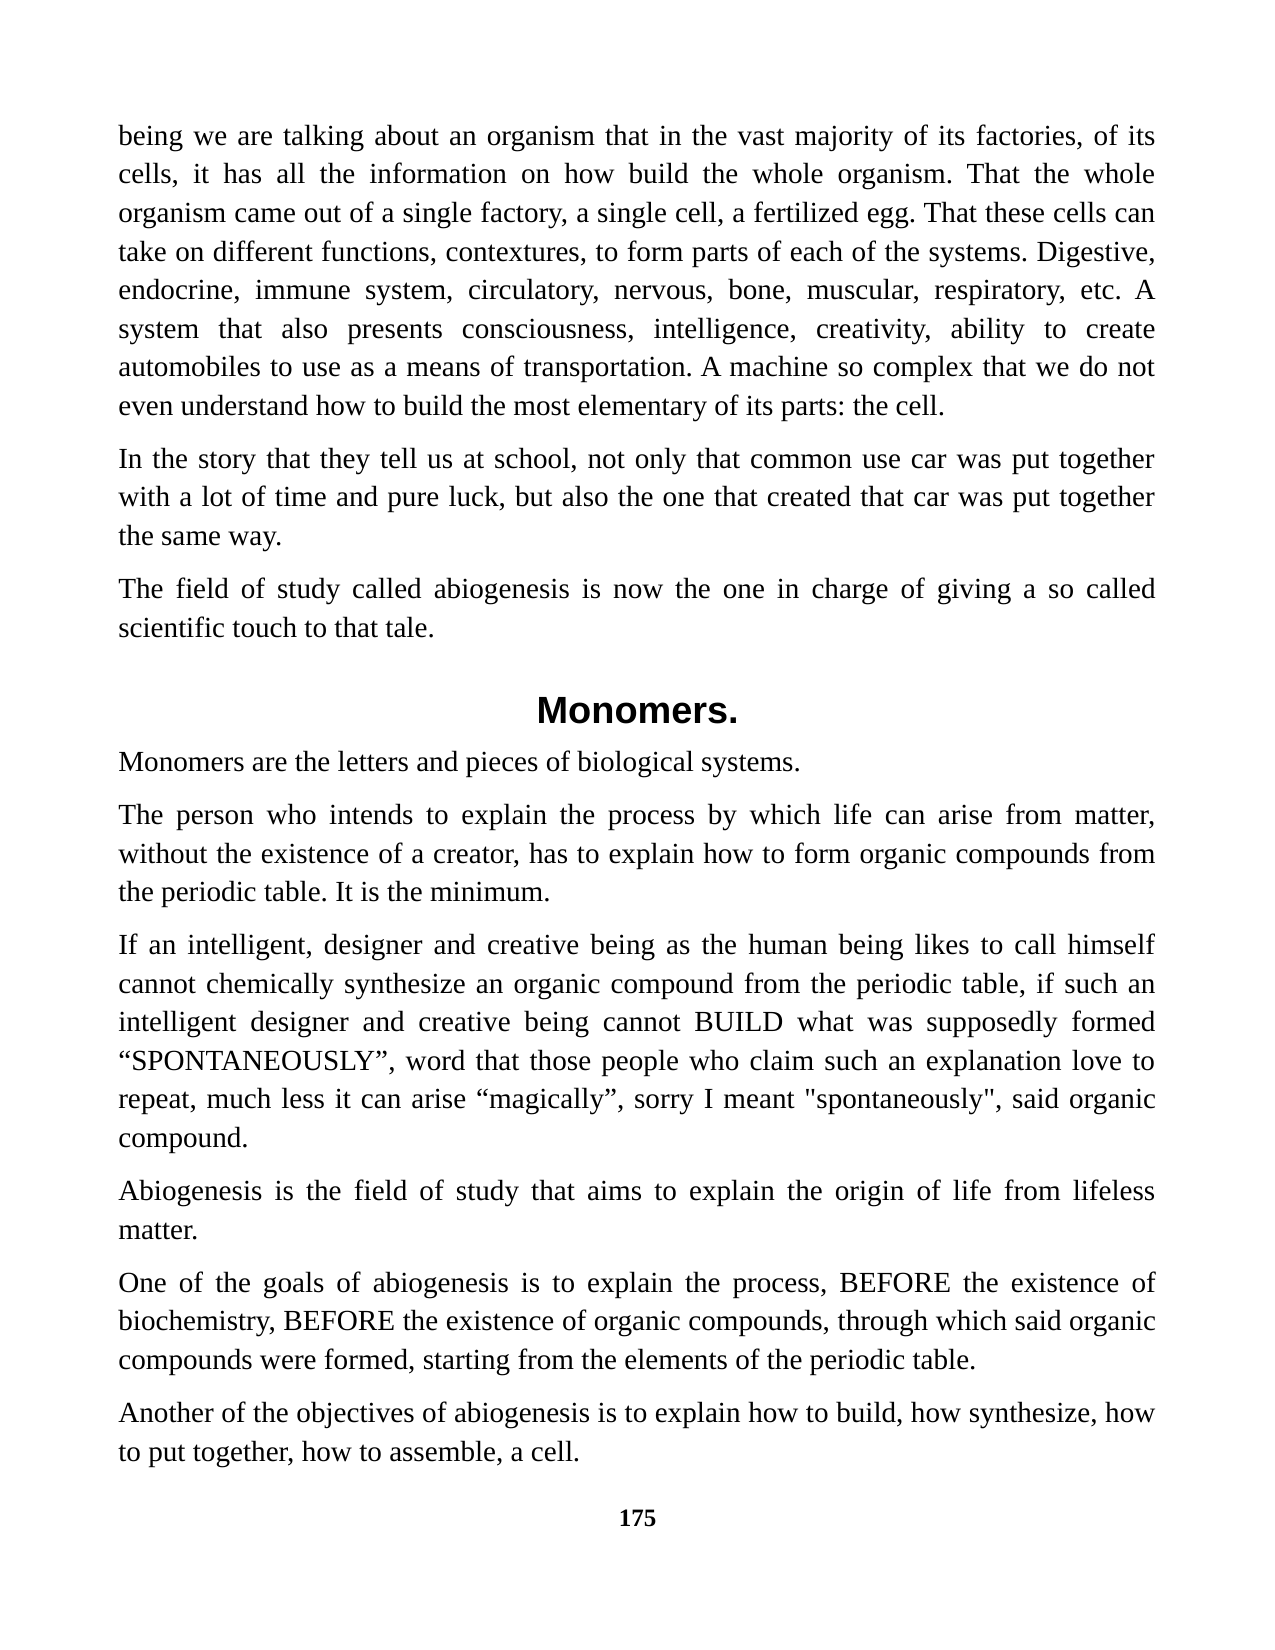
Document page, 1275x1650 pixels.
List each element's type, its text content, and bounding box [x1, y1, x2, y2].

text If an intelligent, designer and creative being as the human being likes to call himself cannot chemically synthesize an organic compound from the periodic table, if such an intelligent designer and creative being cannot BUILD what was supposedly formed “SPONTANEOUSLY”, word that those people who claim such an explanation love to repeat, much less it can arise “magically”, sorry I meant "spontaneously", said organic compound. [118, 927, 1157, 1154]
subtitle Monomers. [118, 688, 1157, 732]
text In the story that they tell us at school, not only that common use car was put together with a lot of time and pure luck, but also the one that created that car was put together the same way. [118, 441, 1157, 552]
text Abiogenesis is the field of study that aims to explain the origin of life from lifeless matter. [118, 1173, 1157, 1245]
text The person who intends to explain the process by which life can arise from matter, without the existence of a creator, has to explain how to form organic compounds from the periodic table. It is the minimum. [118, 797, 1157, 908]
text being we are talking about an organism that in the vast majority of its factories, of its cells, it has all the information on how build the whole organism. That the whole organism came out of a single factory, a single cell, a fertilized egg. That these cells can take on different functions, contextures, to form parts of each of the systems. Digestive, endocrine, immune system, circulatory, nervous, bone, muscular, respiratory, etc. A system that also presents consciousness, intelligence, creativity, ability to create automobiles to use as a means of transportation. A machine so complex that we do not even understand how to build the most elementary of its parts: the cell. [118, 118, 1157, 421]
text The field of study called abiogenesis is now the one in charge of giving a so called scientific touch to that tale. [118, 571, 1157, 643]
text One of the goals of abiogenesis is to explain the process, BEFORE the existence of biochemistry, BEFORE the existence of organic compounds, through which said organic compounds were formed, starting from the elements of the periodic table. [118, 1265, 1157, 1376]
text Another of the objectives of abiogenesis is to explain how to build, how synthesize, how to put together, how to assemble, a cell. [118, 1395, 1157, 1467]
text Monomers are the letters and pieces of biological systems. [118, 744, 1157, 778]
